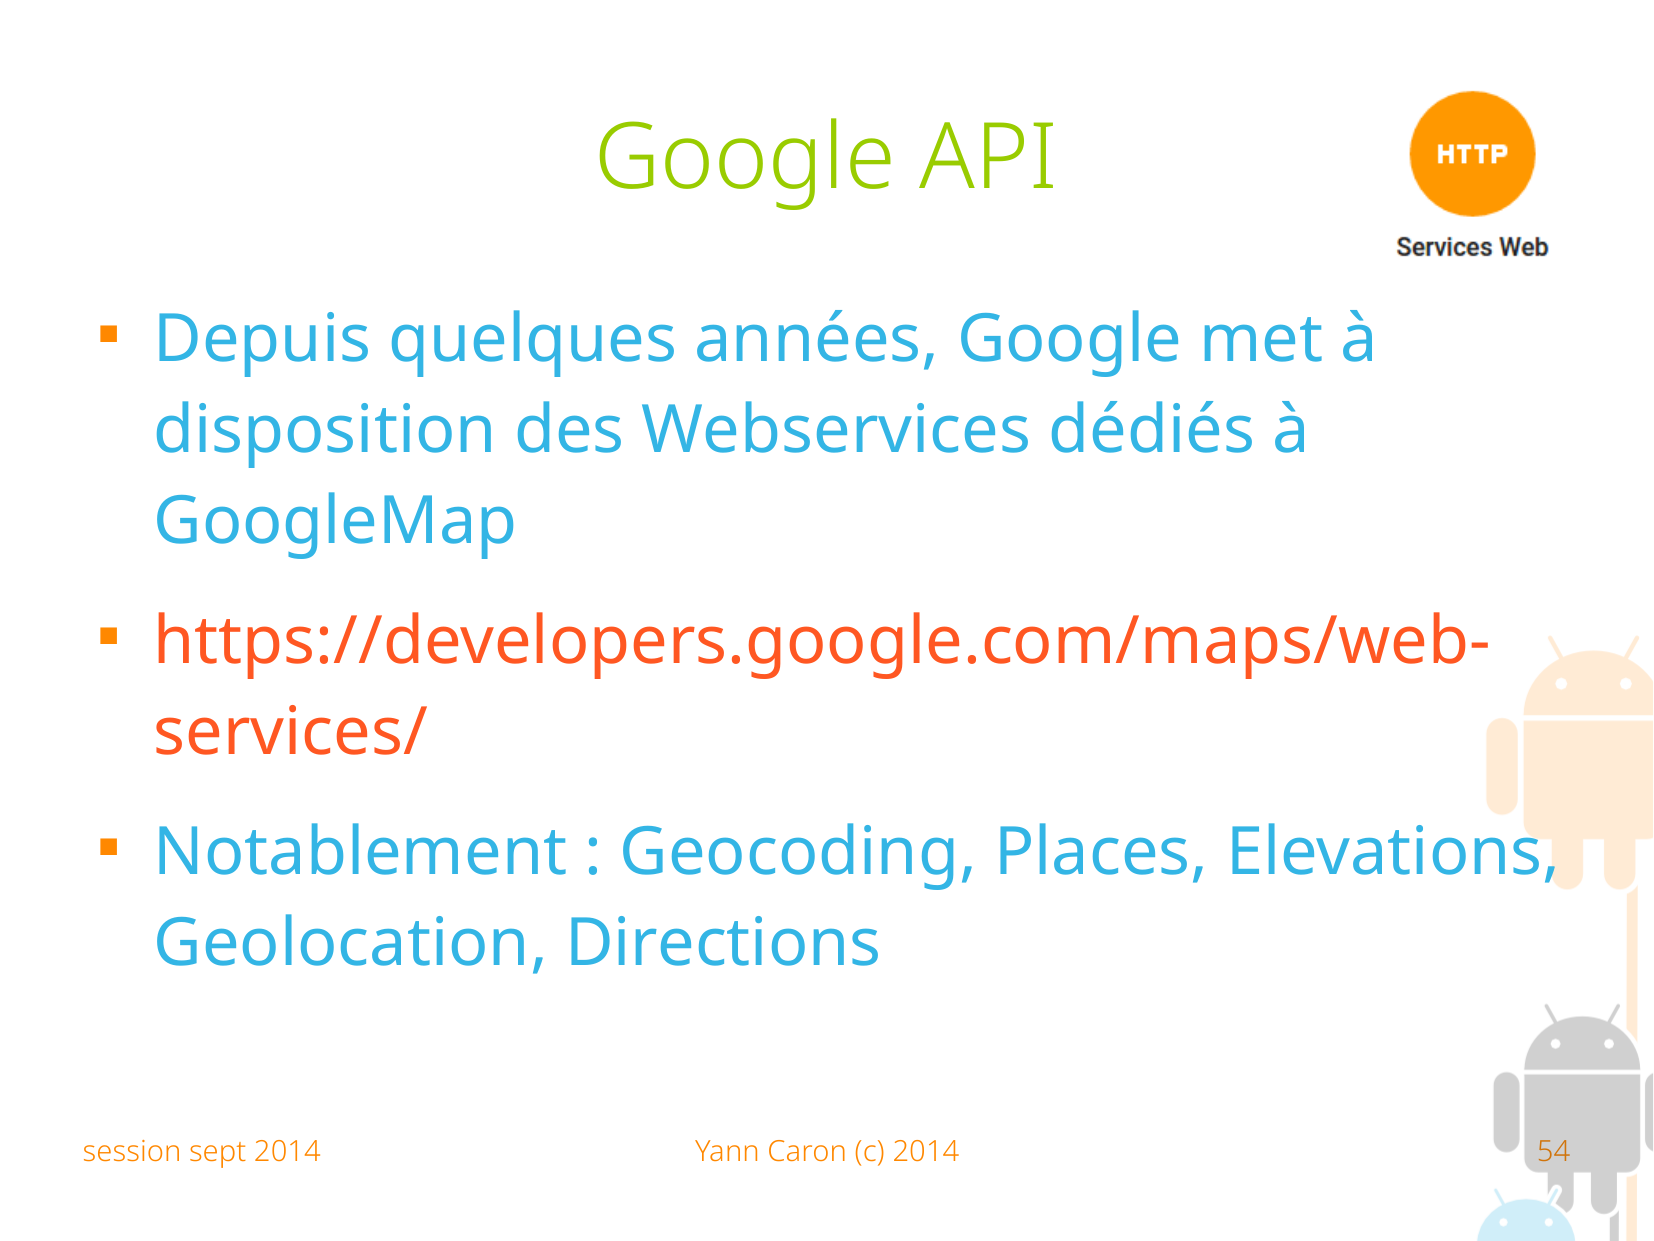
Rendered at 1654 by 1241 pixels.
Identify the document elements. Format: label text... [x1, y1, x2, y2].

list Depuis quelques années, Google met à disposition des Webservices dédiés à GoogleMap https://developers.google.com/maps/web-services/ Notablement : Geocoding, Places, Elevations, Geolocation, Directions [82, 290, 1571, 1010]
picture [240, 423, 1654, 1241]
picture [1355, 49, 1591, 297]
title Google API [82, 49, 1355, 257]
